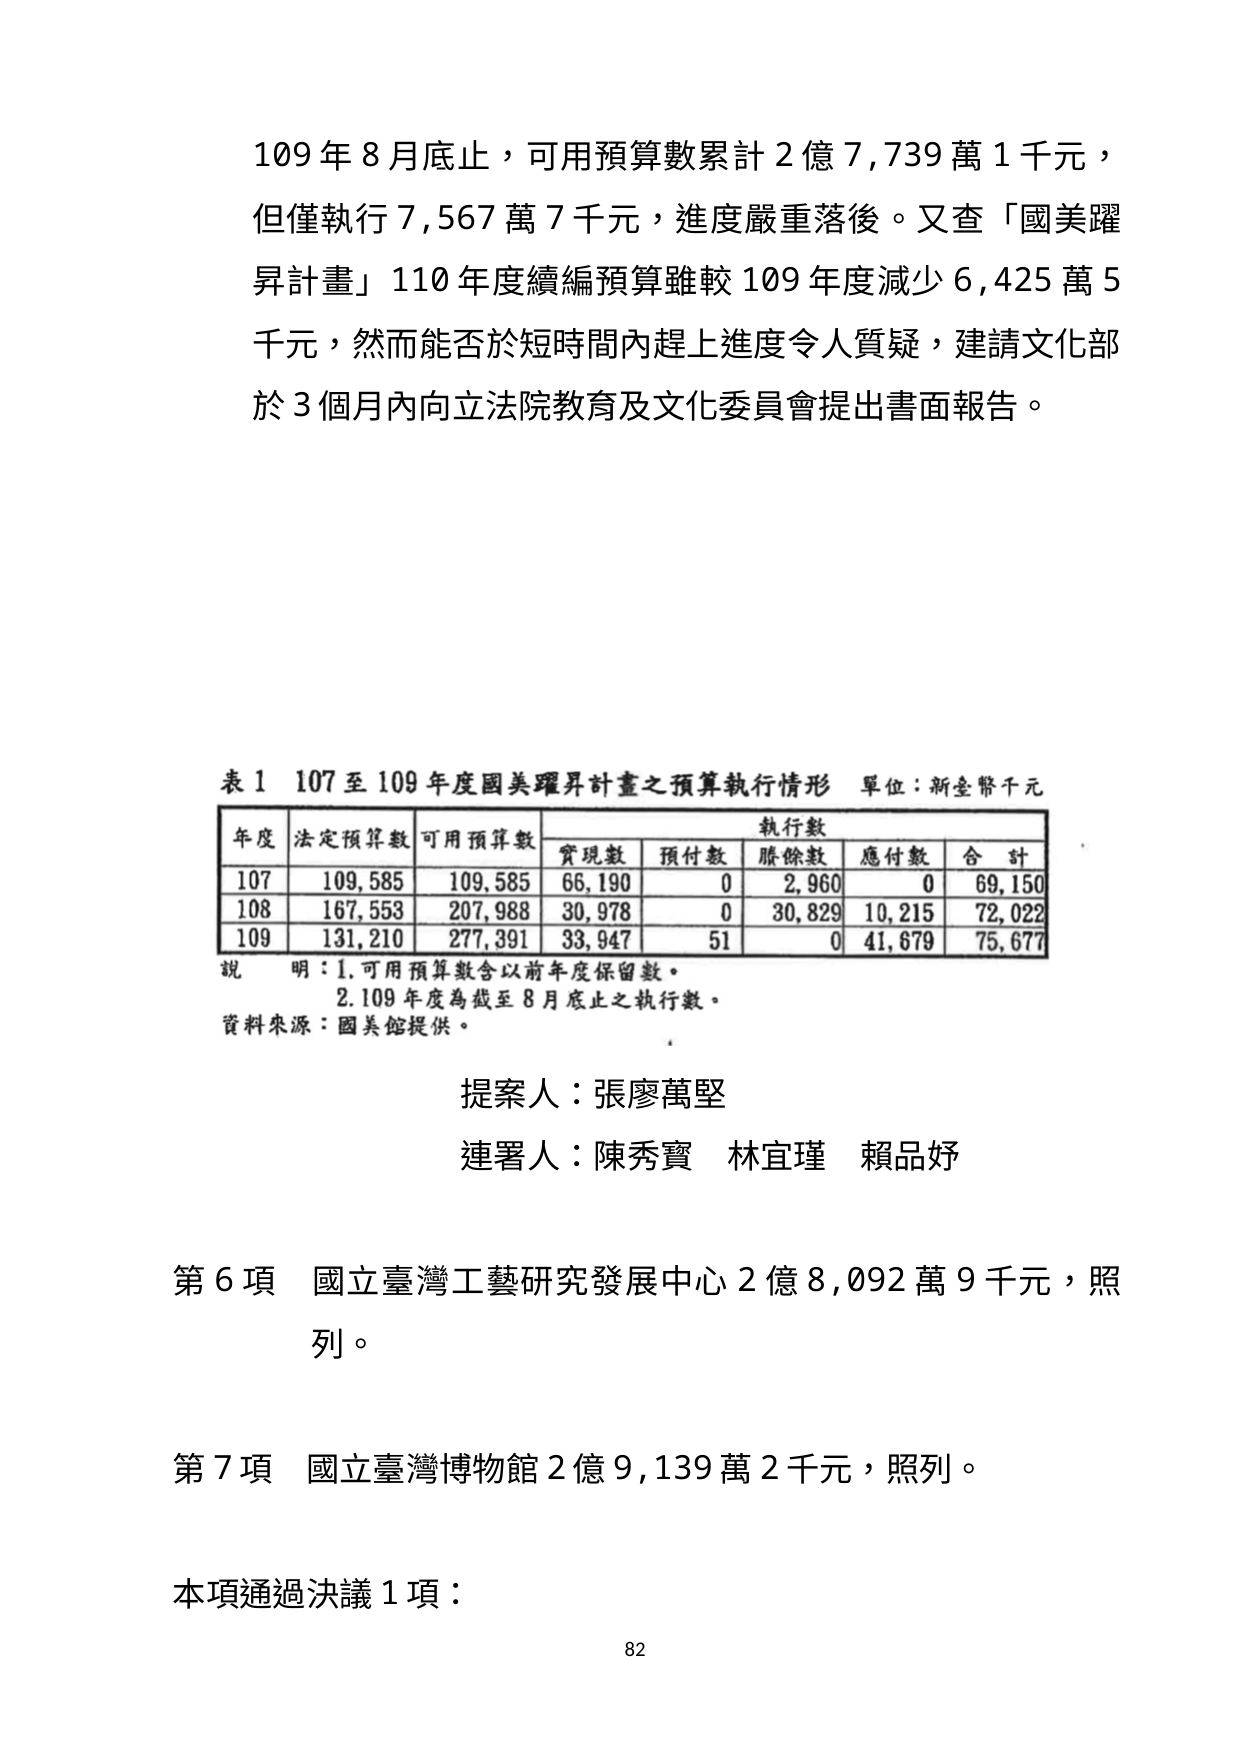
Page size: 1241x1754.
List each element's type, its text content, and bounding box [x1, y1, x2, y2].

text 提案人：張廖萬堅 [460, 1050, 1122, 1112]
text 本項通過決議1項： [173, 1550, 1122, 1612]
text 連署人：陳秀寳 林宜瑾 賴品妤 [460, 1112, 1122, 1175]
text 109年8月底止，可用預算數累計2億7,739萬1千元，但僅執行7,567萬7千元，進度嚴重落後。又查「國美躍昇計畫」110年度續編預算雖較109年度減少6,425萬5千元，然而能否於短時間內趕上進度令人質疑，建請文化部於3個月內向立法院教育及文化委員會提出書面報告。 [185, 112, 1122, 425]
text 第7項 國立臺灣博物館2億9,139萬2千元，照列。 [173, 1425, 1122, 1487]
text 第6項 國立臺灣工藝研究發展中心2億8,092萬9千元，照列。 [173, 1237, 1122, 1362]
